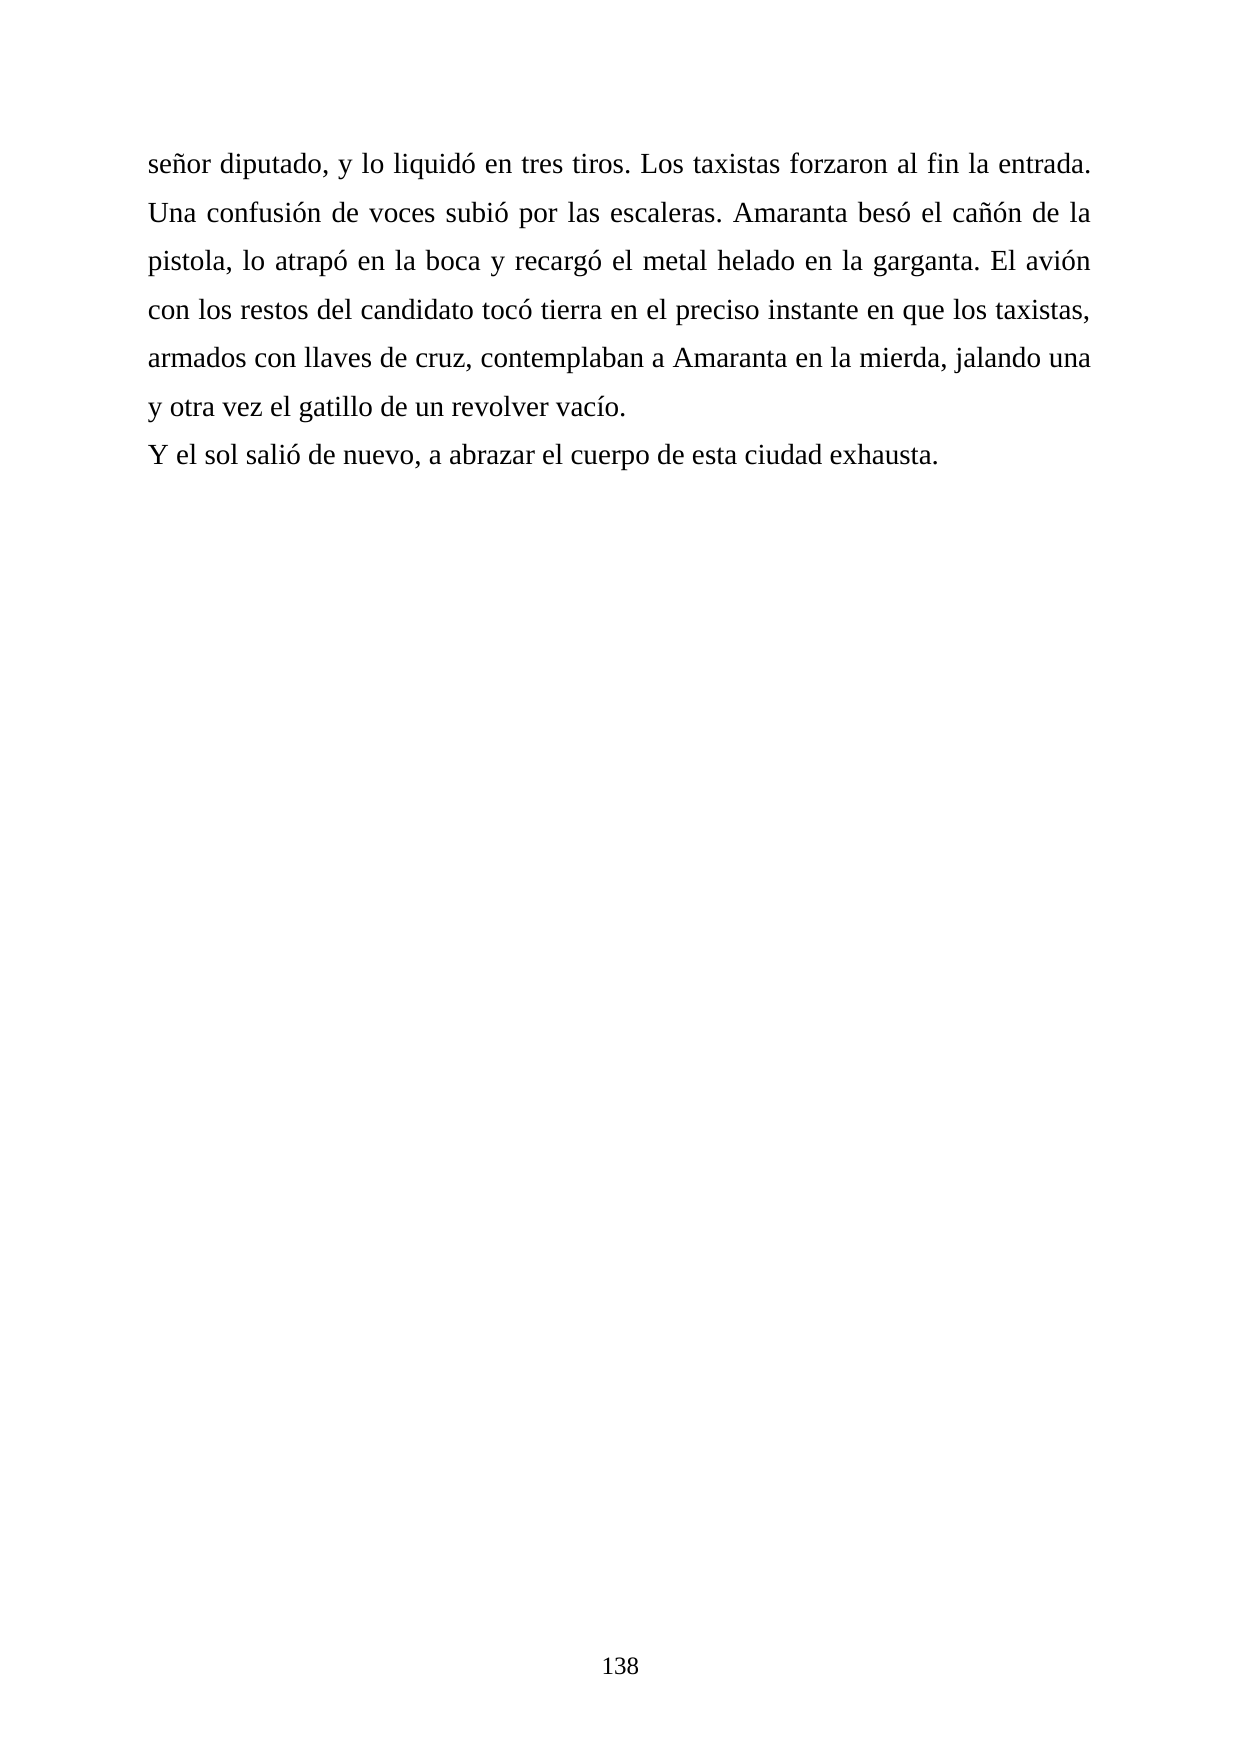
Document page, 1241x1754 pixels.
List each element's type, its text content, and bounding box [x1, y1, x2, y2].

text señor diputado, y lo liquidó en tres tiros. Los taxistas forzaron al fin la entrada. Una confusión de voces subió por las escaleras. Amaranta besó el cañón de la pistola, lo atrapó en la boca y recargó el metal helado en la garganta. El avión con los restos del candidato tocó tierra en el preciso instante en que los taxistas, armados con llaves de cruz, contemplaban a Amaranta en la mierda, jalando una y otra vez el gatillo de un revolver vacío. [148, 148, 1092, 422]
text Y el sol salió de nuevo, a abrazar el cuerpo de esta ciudad exhausta. [148, 438, 1092, 471]
